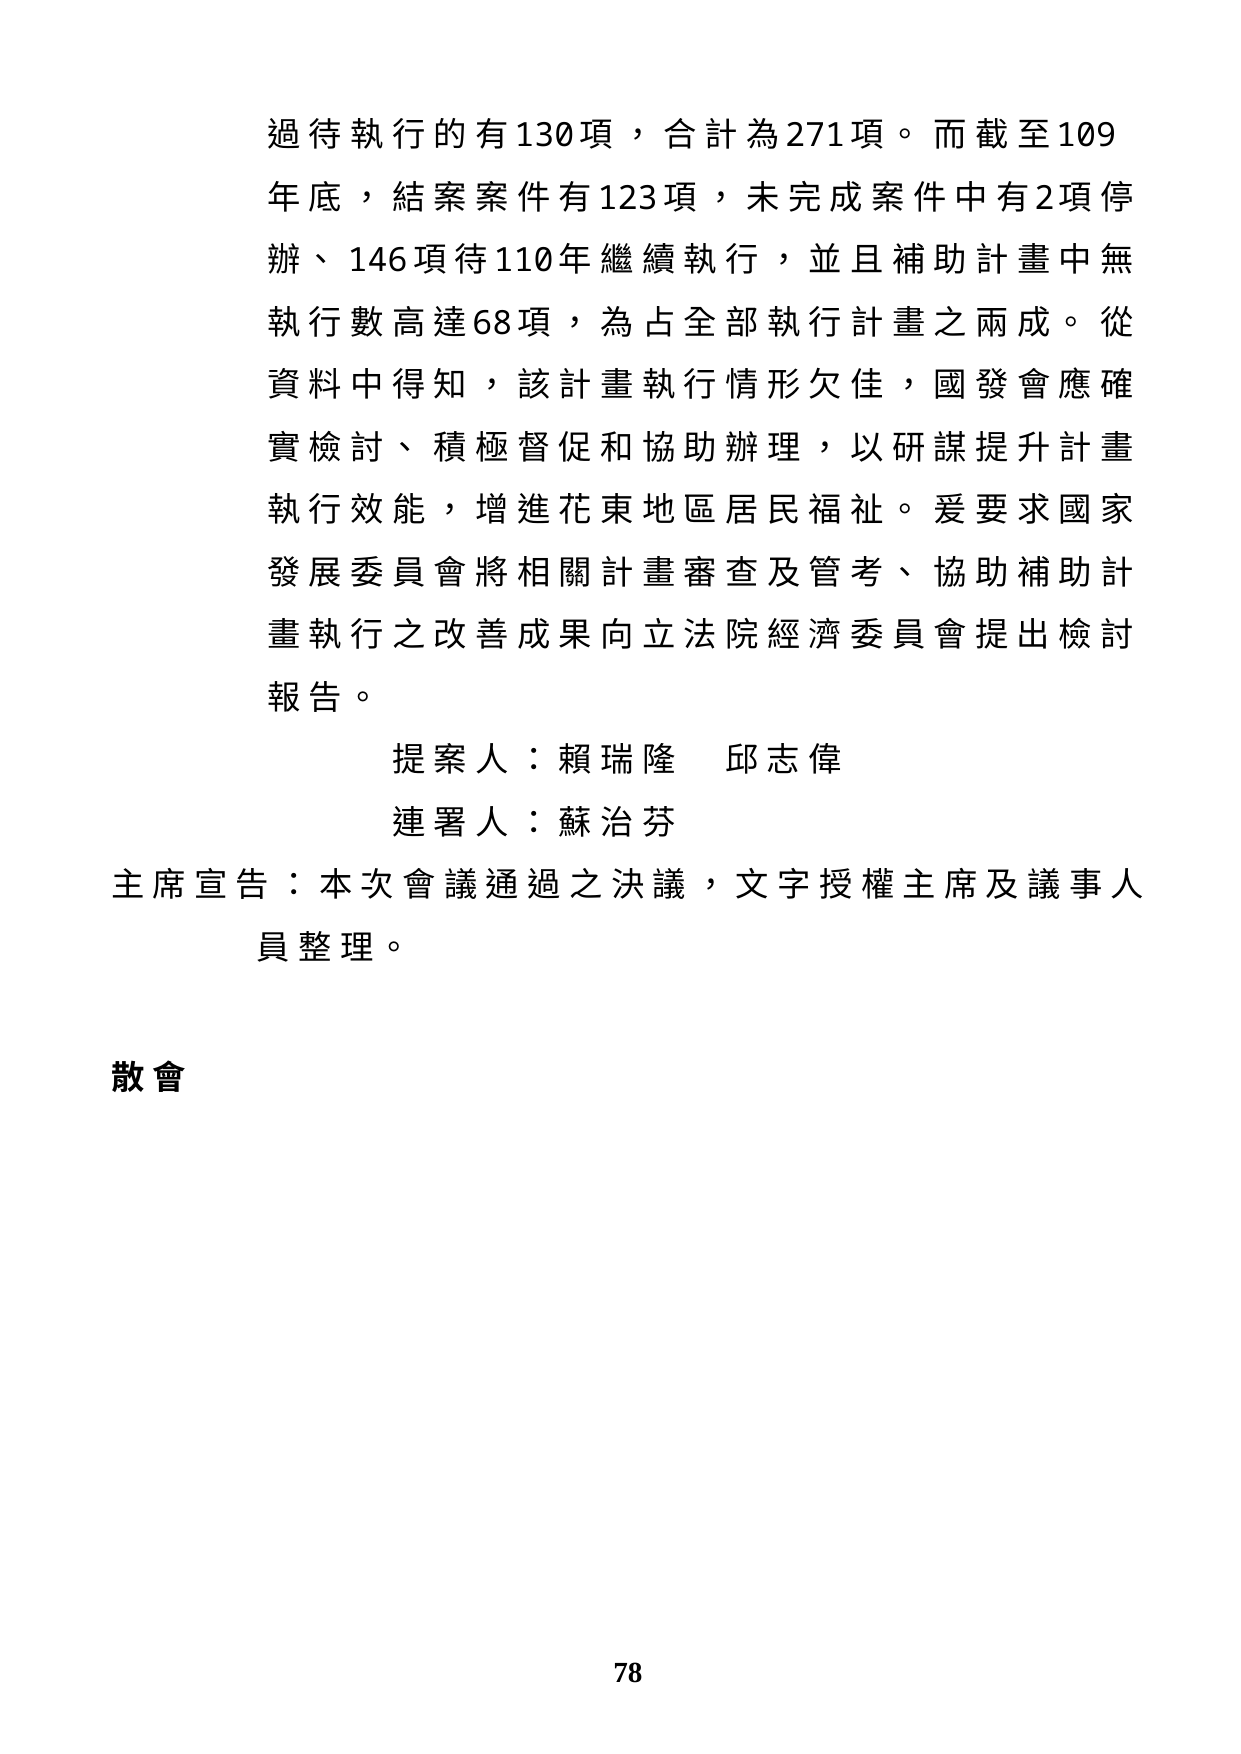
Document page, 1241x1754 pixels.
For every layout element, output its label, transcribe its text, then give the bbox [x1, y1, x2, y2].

text 主席宣告：本次會議通過之決議，文字授權主席及議事人員整理。 [107, 841, 1148, 966]
text 連署人：蘇治芬 [384, 778, 1044, 841]
text 過待執行的有130項，合計為271項。而截至109年底，結案案件有123項，未完成案件中有2項停辦、146項待110年繼續執行，並且補助計畫中無執行數高達68項，為占全部執行計畫之兩成。從資料中得知，該計畫執行情形欠佳，國發會應確實檢討、積極督促和協助辦理，以研謀提升計畫執行效能，增進花東地區居民福祉。爰要求國家發展委員會將相關計畫審查及管考、協助補助計畫執行之改善成果向立法院經濟委員會提出檢討報告。 [228, 91, 1148, 716]
text 提案人：賴瑞隆 邱志偉 [384, 716, 1044, 778]
text 散會 [107, 1033, 1148, 1096]
